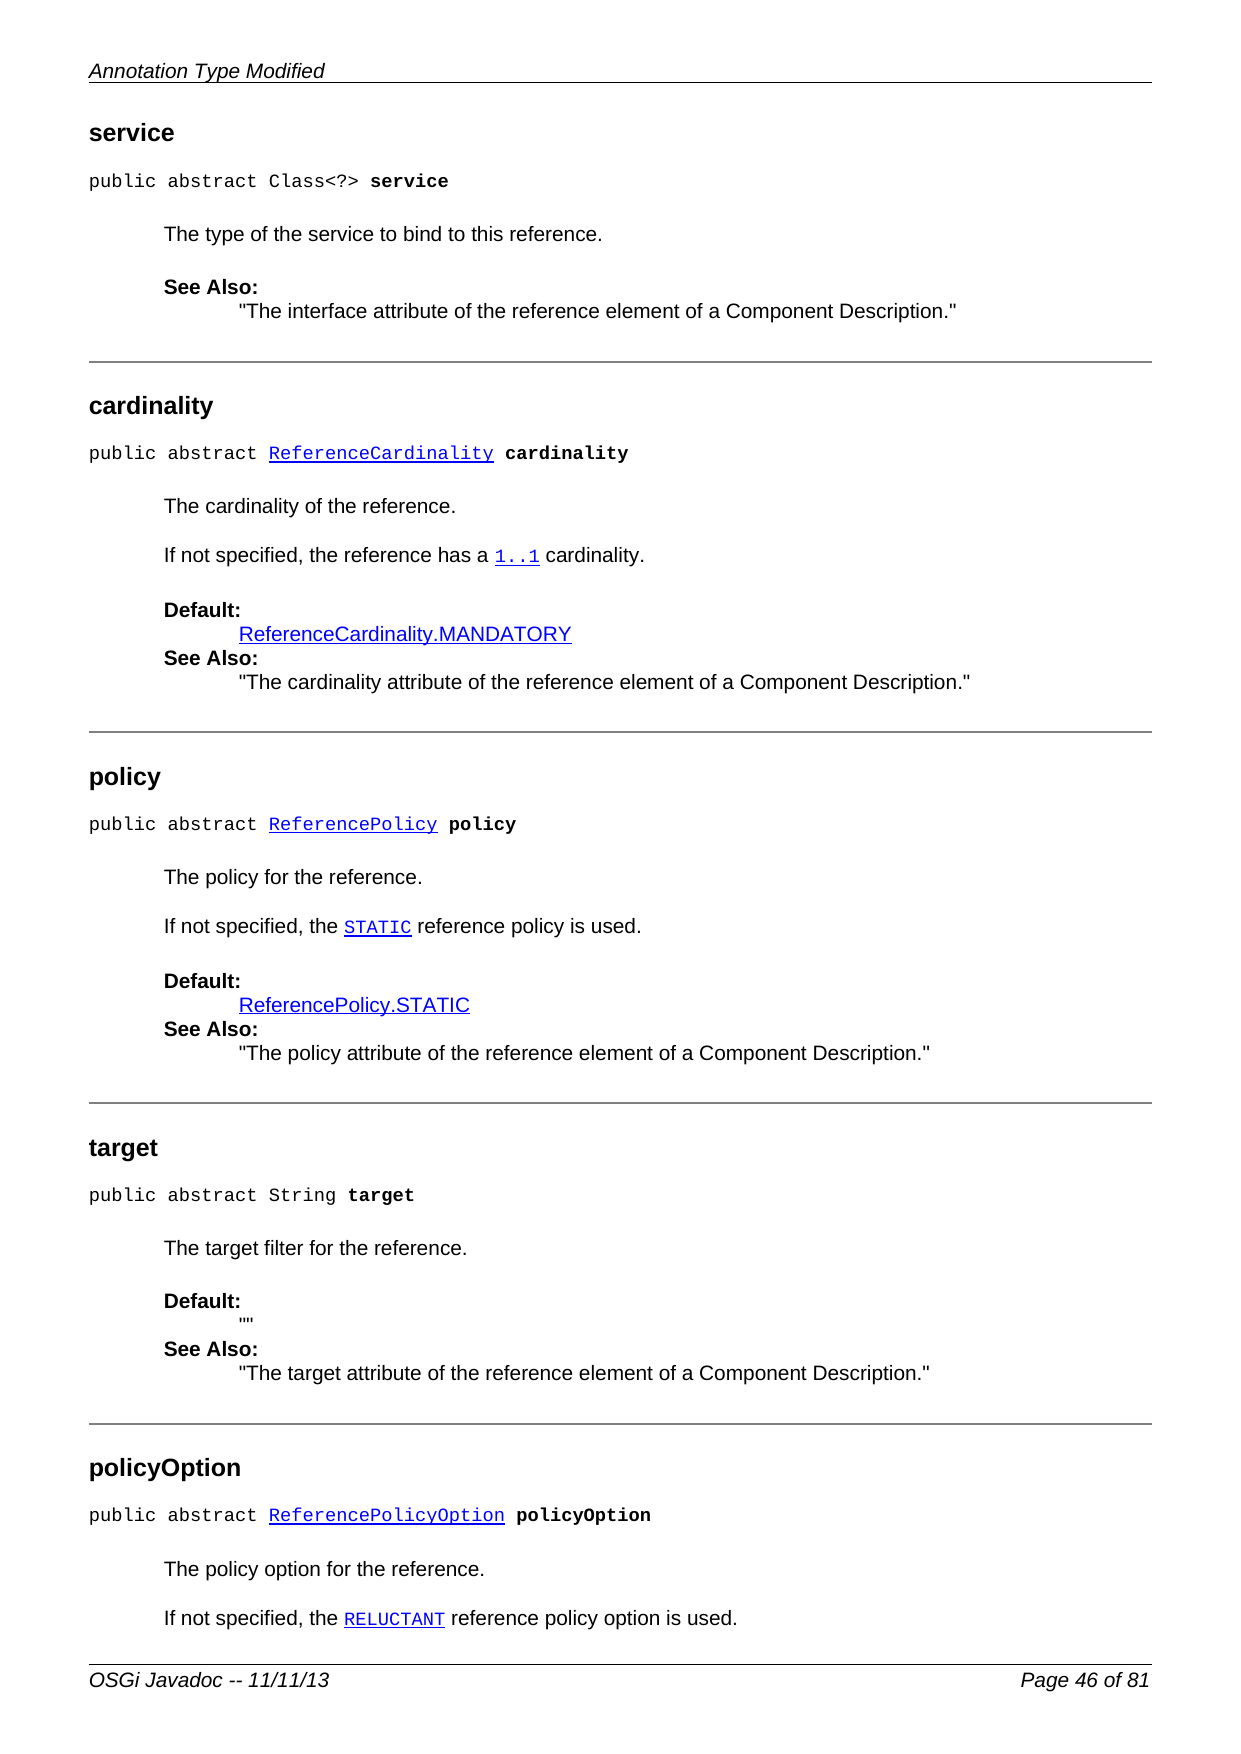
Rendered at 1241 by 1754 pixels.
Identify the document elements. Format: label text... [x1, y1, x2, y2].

subtitle target [88, 1132, 1152, 1161]
text See Also: [163, 275, 1152, 299]
text If not specified, the RELUCTANT reference policy option is used. [163, 1605, 1152, 1631]
subtitle policy [88, 762, 1152, 791]
text The type of the service to bind to this reference. [163, 222, 1152, 246]
text The policy for the reference. [163, 865, 1152, 889]
text See Also: [163, 646, 1152, 669]
text The policy option for the reference. [163, 1556, 1152, 1580]
text See Also: [163, 1016, 1152, 1040]
text public abstract ReferencePolicyOption policyOption [88, 1506, 1152, 1527]
text public abstract ReferenceCardinality cardinality [88, 444, 1152, 465]
text public abstract String target [88, 1185, 1152, 1207]
text "" [238, 1313, 1152, 1337]
text The target filter for the reference. [163, 1236, 1152, 1260]
text "The policy attribute of the reference element of a Component Description." [238, 1040, 1152, 1064]
text If not specified, the STATIC reference policy is used. [163, 914, 1152, 939]
text ReferenceCardinality.MANDATORY [238, 622, 1152, 646]
text Default: [163, 1289, 1152, 1313]
text public abstract Class<?> service [88, 171, 1152, 193]
text The cardinality of the reference. [163, 494, 1152, 518]
text "The target attribute of the reference element of a Component Description." [238, 1361, 1152, 1385]
text See Also: [163, 1337, 1152, 1361]
text "The interface attribute of the reference element of a Component Description." [238, 299, 1152, 323]
text ReferencePolicy.STATIC [238, 992, 1152, 1016]
subtitle service [88, 118, 1152, 147]
subtitle cardinality [88, 391, 1152, 420]
text Default: [163, 968, 1152, 992]
text If not specified, the reference has a 1..1 cardinality. [163, 543, 1152, 568]
text public abstract ReferencePolicy policy [88, 815, 1152, 836]
text Default: [163, 598, 1152, 622]
text "The cardinality attribute of the reference element of a Component Description." [238, 669, 1152, 693]
subtitle policyOption [88, 1453, 1152, 1482]
